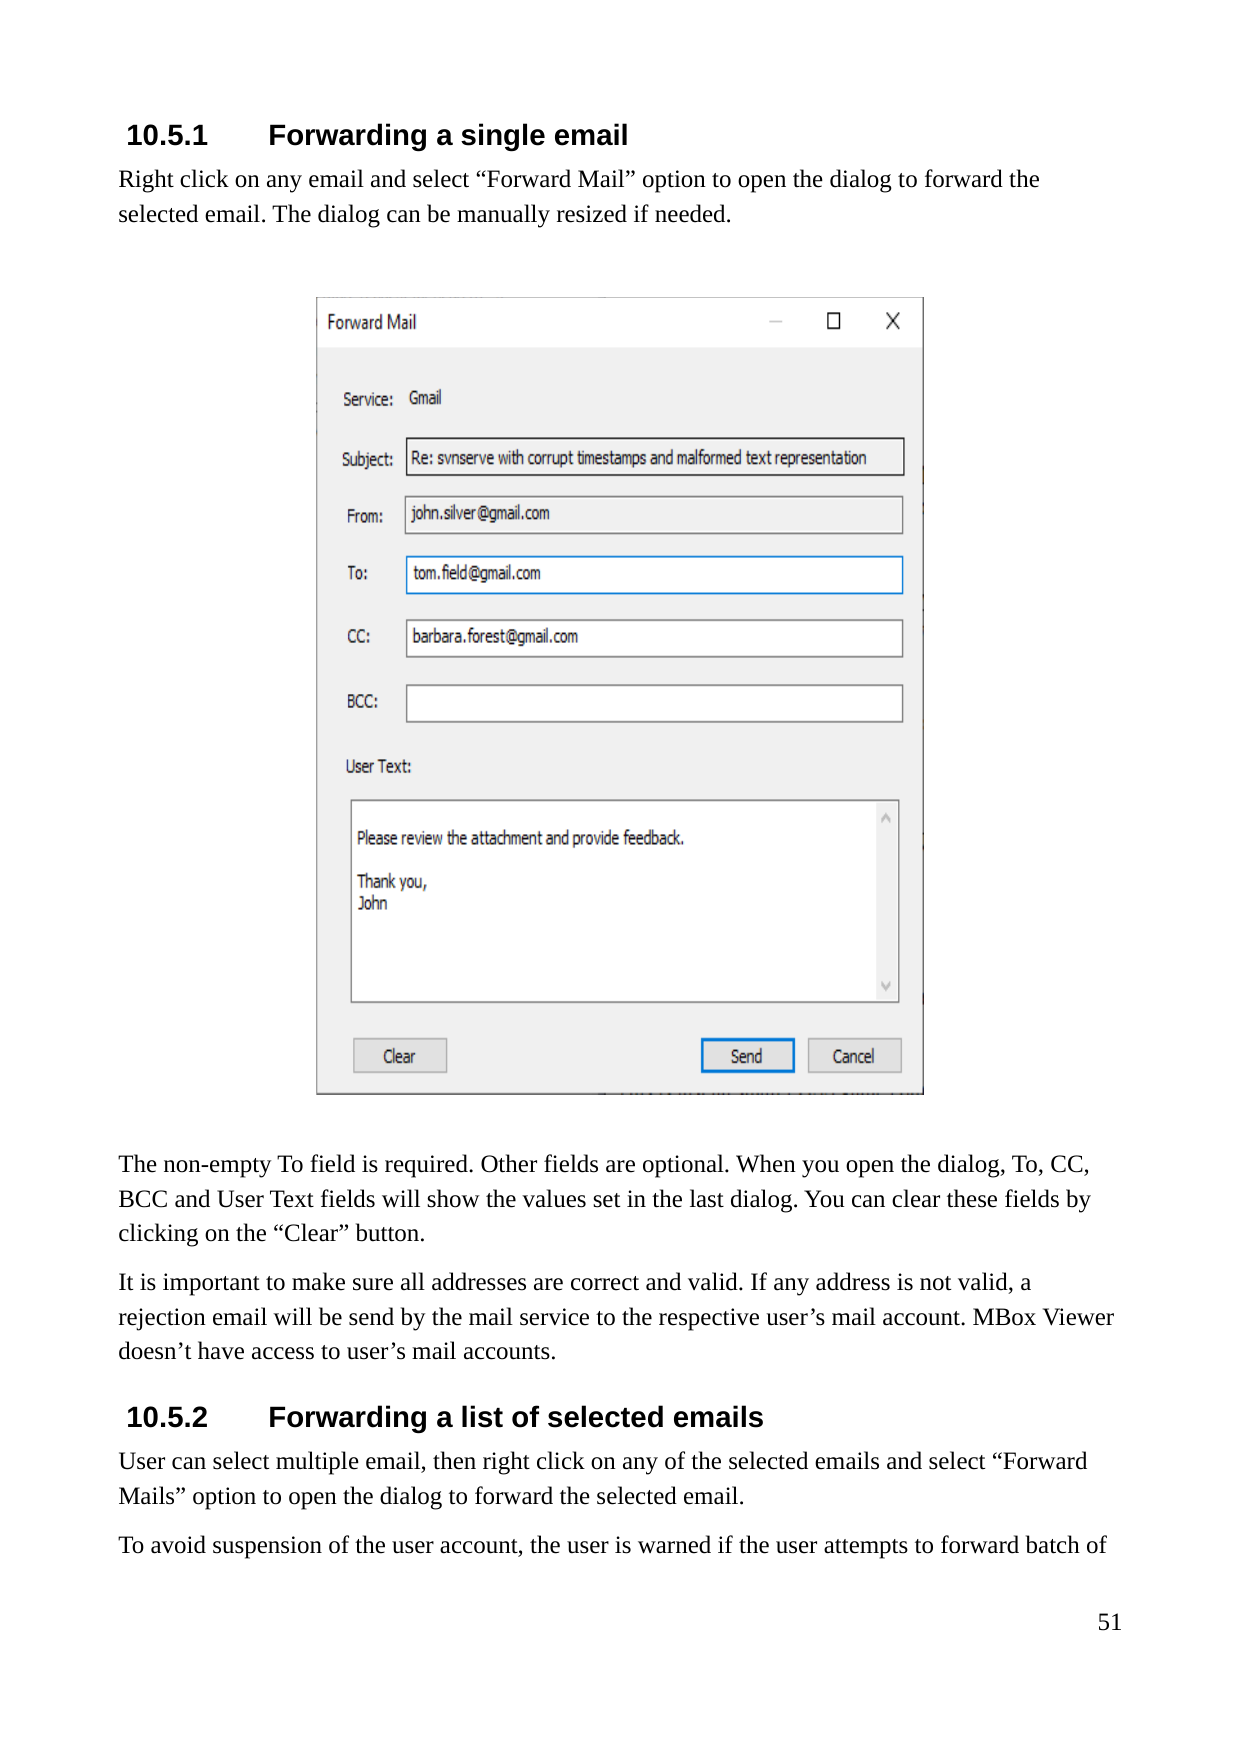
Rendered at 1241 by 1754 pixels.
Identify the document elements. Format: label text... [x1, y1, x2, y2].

text User can select multiple email, then right click on any of the selected emails and select “Forward Mails” option to open the dialog to forward the selected email. [118, 1446, 1122, 1509]
text It is important to make sure all addresses are correct and valid. If any address is not valid, a rejection email will be send by the mail service to the respective user’s mail account. MBox Viewer doesn’t have access to user’s mail accounts. [118, 1267, 1122, 1365]
text Right click on any email and select “Forward Mail” option to open the dialog to forward the selected email. The dialog can be manually resized if needed. [118, 164, 1122, 228]
picture [316, 297, 924, 1095]
text To avoid suspension of the user account, the user is warned if the user attempts to forward batch of [118, 1530, 1122, 1558]
text The non-empty To field is required. Other fields are optional. When you open the dialog, To, CC, BCC and User Text fields will show the values set in the last dialog. You can clear these fields by clicking on the “Clear” button. [118, 1149, 1122, 1247]
subtitle Forwarding a list of selected emails [118, 1400, 1122, 1434]
subtitle Forwarding a single email [118, 118, 1122, 152]
